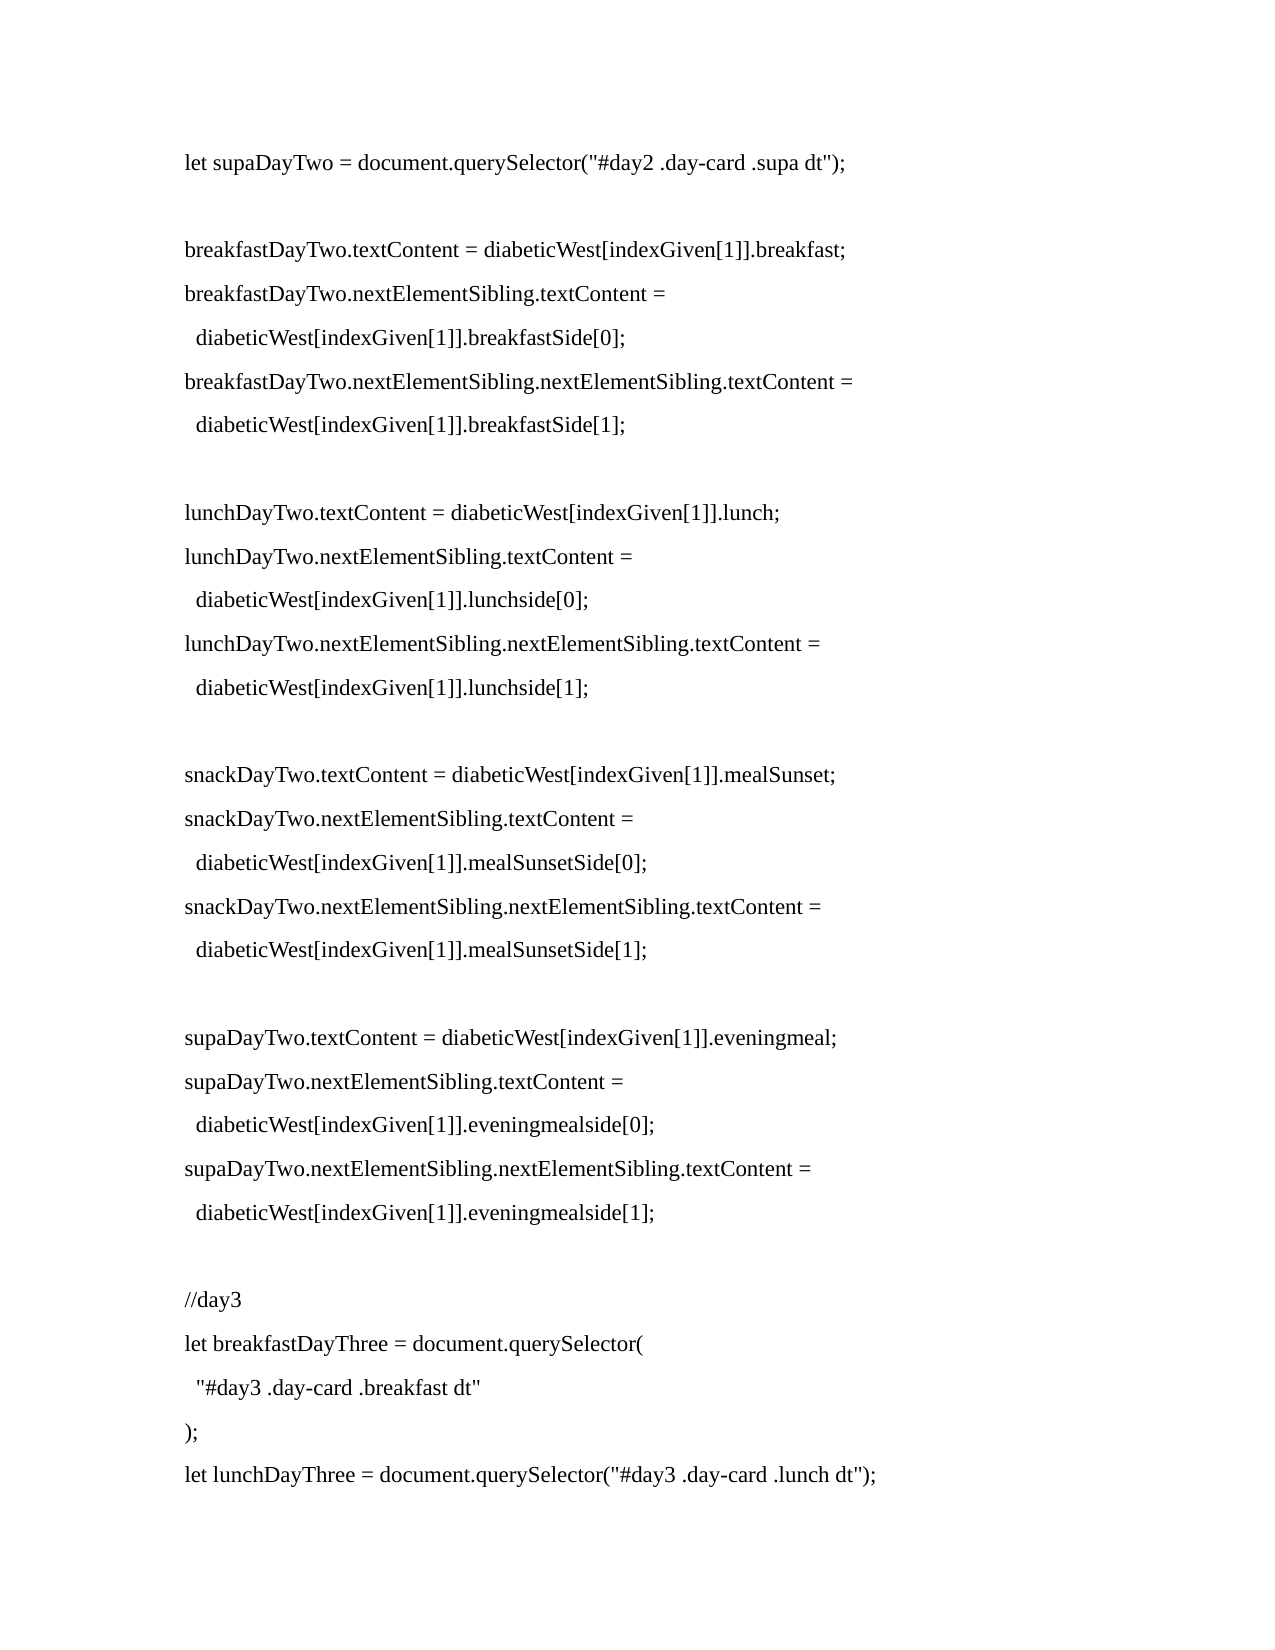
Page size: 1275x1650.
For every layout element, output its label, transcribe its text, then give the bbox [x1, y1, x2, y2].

text diabeticWest[indexGiven[1]].eveningmealside[0]; [150, 1112, 1125, 1138]
text diabeticWest[indexGiven[1]].breakfastSide[0]; [150, 325, 1125, 350]
text diabeticWest[indexGiven[1]].breakfastSide[1]; [150, 412, 1125, 438]
text ); [150, 1419, 1125, 1444]
text diabeticWest[indexGiven[1]].lunchside[0]; [150, 587, 1125, 613]
text diabeticWest[indexGiven[1]].mealSunsetSide[1]; [150, 937, 1125, 963]
text diabeticWest[indexGiven[1]].lunchside[1]; [150, 675, 1125, 700]
text lunchDayTwo.nextElementSibling.nextElementSibling.textContent = [150, 631, 1125, 657]
text supaDayTwo.textContent = diabeticWest[indexGiven[1]].eveningmeal; [150, 1025, 1125, 1050]
text lunchDayTwo.textContent = diabeticWest[indexGiven[1]].lunch; [150, 500, 1125, 525]
text snackDayTwo.nextElementSibling.nextElementSibling.textContent = [150, 894, 1125, 919]
text supaDayTwo.nextElementSibling.nextElementSibling.textContent = [150, 1156, 1125, 1182]
text //day3 [150, 1287, 1125, 1313]
text let lunchDayThree = document.querySelector("#day3 .day-card .lunch dt"); [150, 1462, 1125, 1488]
text supaDayTwo.nextElementSibling.textContent = [150, 1069, 1125, 1094]
text lunchDayTwo.nextElementSibling.textContent = [150, 544, 1125, 569]
text breakfastDayTwo.textContent = diabeticWest[indexGiven[1]].breakfast; [150, 237, 1125, 263]
text snackDayTwo.textContent = diabeticWest[indexGiven[1]].mealSunset; [150, 762, 1125, 788]
text breakfastDayTwo.nextElementSibling.textContent = [150, 281, 1125, 307]
text diabeticWest[indexGiven[1]].eveningmealside[1]; [150, 1200, 1125, 1225]
text breakfastDayTwo.nextElementSibling.nextElementSibling.textContent = [150, 369, 1125, 394]
text snackDayTwo.nextElementSibling.textContent = [150, 806, 1125, 832]
text let breakfastDayThree = document.querySelector( [150, 1331, 1125, 1357]
text "#day3 .day-card .breakfast dt" [150, 1375, 1125, 1400]
text diabeticWest[indexGiven[1]].mealSunsetSide[0]; [150, 850, 1125, 875]
text let supaDayTwo = document.querySelector("#day2 .day-card .supa dt"); [150, 150, 1125, 175]
